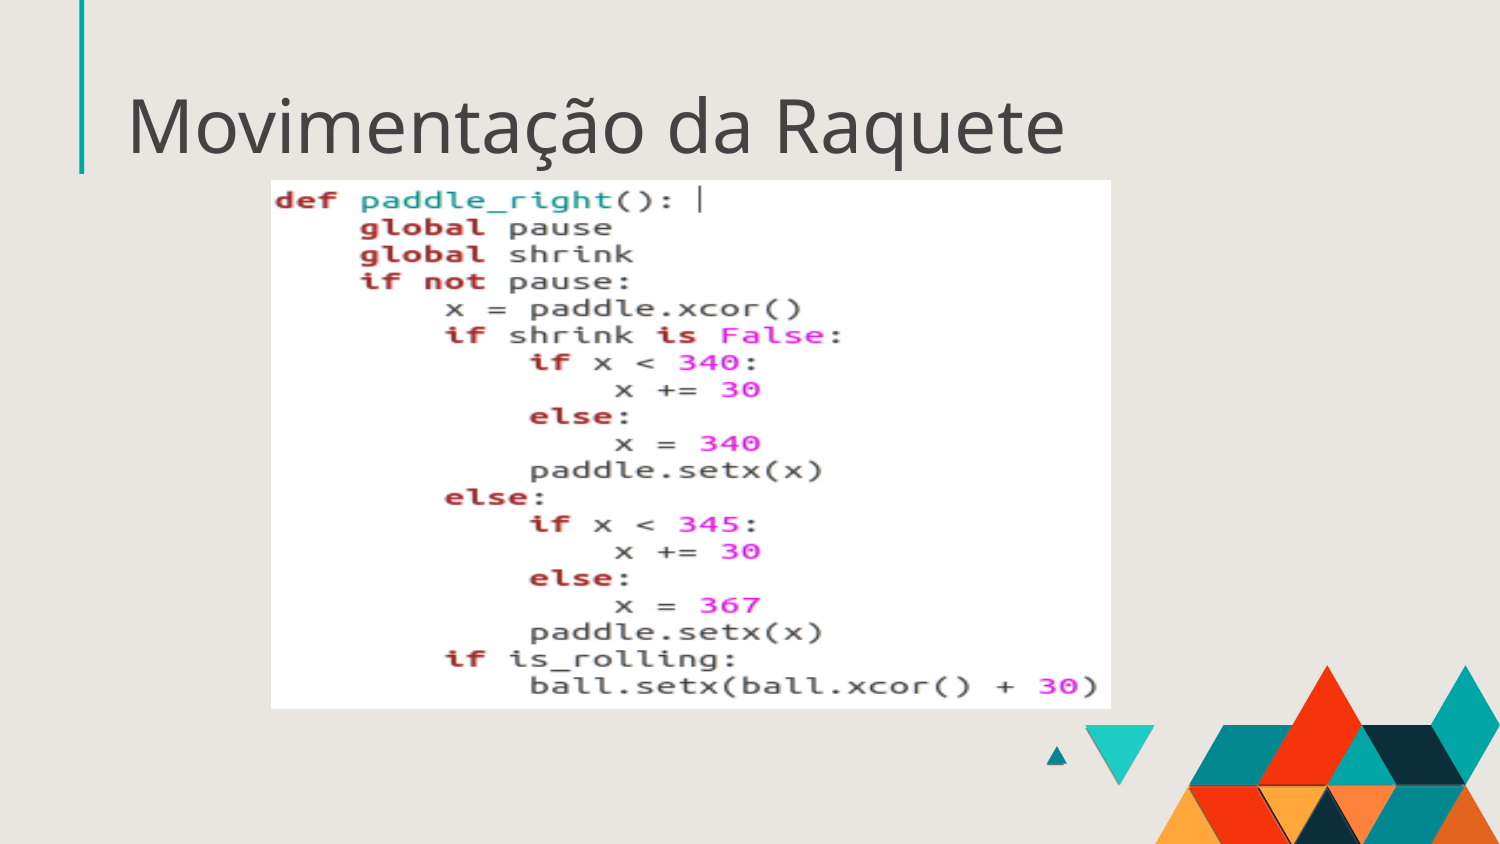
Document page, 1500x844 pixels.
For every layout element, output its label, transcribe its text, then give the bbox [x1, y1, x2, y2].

picture [271, 180, 1111, 709]
title Movimentação da Raquete [126, 76, 1455, 172]
